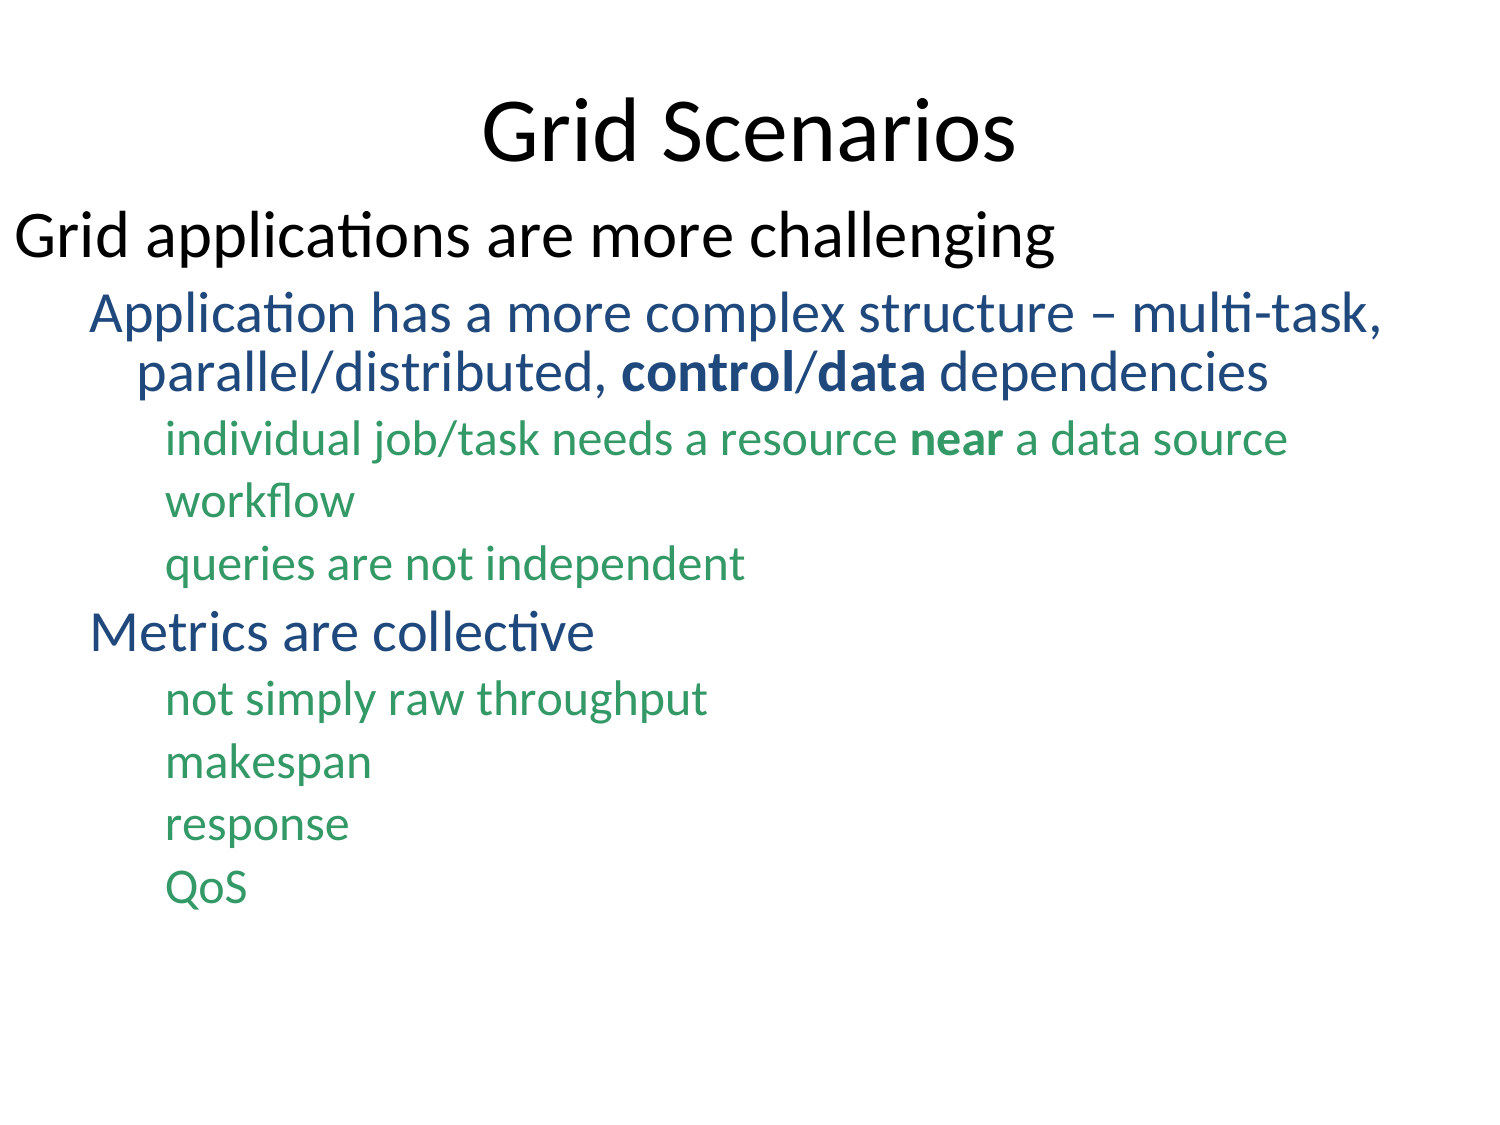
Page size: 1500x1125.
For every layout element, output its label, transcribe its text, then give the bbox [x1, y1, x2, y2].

list Grid applications are more challenging Application has a more complex structure – multi-task, parallel/distributed, control/data dependencies individual job/task needs a resource near a data source workflow queries are not independent Metrics are collective not simply raw throughput makespan response QoS [0, 199, 1500, 1125]
title Grid Scenarios [75, 45, 1426, 199]
